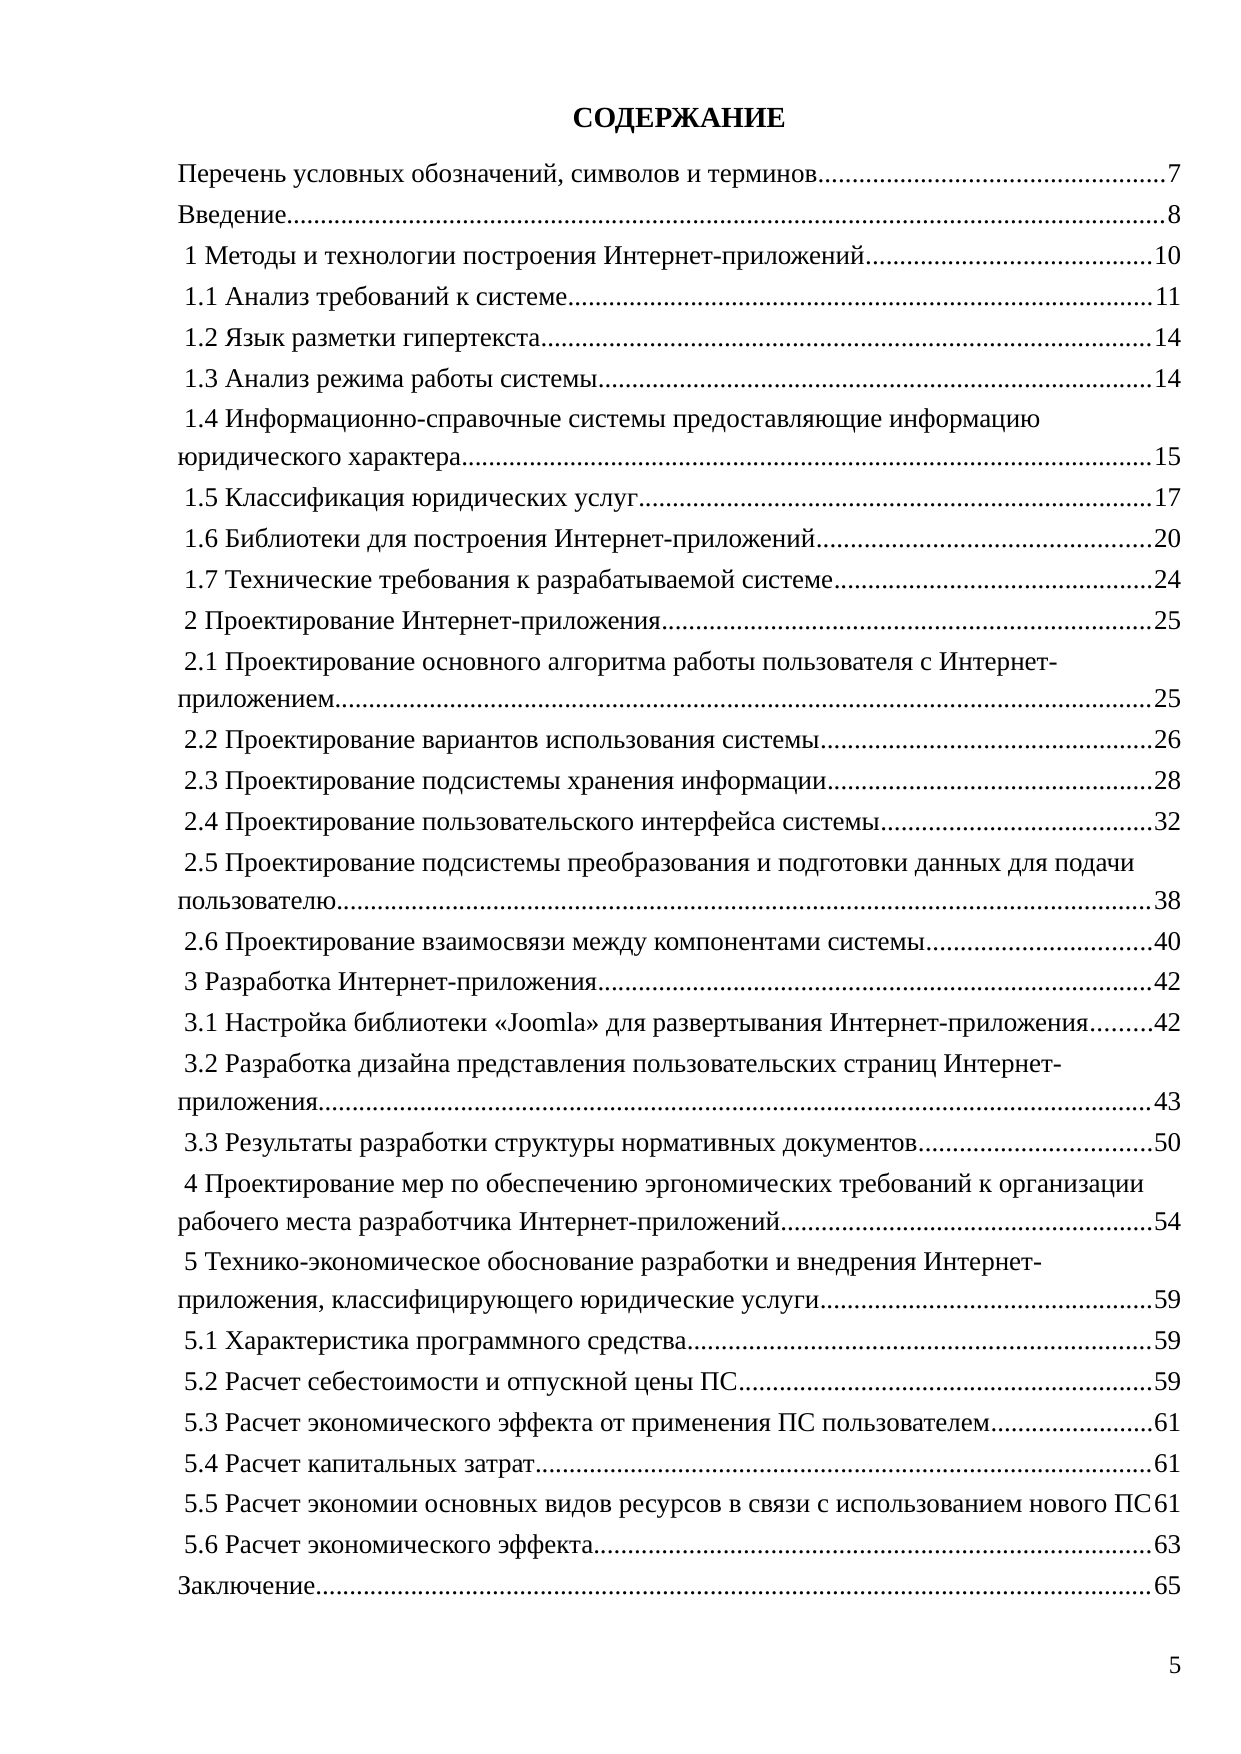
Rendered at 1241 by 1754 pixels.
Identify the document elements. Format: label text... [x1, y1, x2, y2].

text 3.3 Результаты разработки структуры нормативных документов 50 [177, 1126, 1181, 1157]
text 2.4 Проектирование пользовательского интерфейса системы 32 [177, 805, 1181, 836]
text 1.1 Анализ требований к системе 11 [177, 280, 1181, 311]
text 2.5 Проектирование подсистемы преобразования и подготовки данных для подачи пользователю 38 [177, 846, 1181, 915]
text 5.1 Характеристика программного средства 59 [177, 1324, 1181, 1355]
text 1.5 Классификация юридических услуг 17 [177, 481, 1181, 512]
text 3 Разработка Интернет-приложения 42 [177, 965, 1181, 997]
text 5.6 Расчет экономического эффекта 63 [177, 1528, 1181, 1559]
text Перечень условных обозначений, символов и терминов 7 [177, 157, 1181, 189]
text 4 Проектирование мер по обеспечению эргономических требований к организации рабочего места разработчика Интернет-приложений 54 [177, 1167, 1181, 1236]
text 1.4 Информационно-справочные системы предоставляющие информацию юридического характера 15 [177, 402, 1181, 472]
text 1.7 Технические требования к разрабатываемой системе 24 [177, 563, 1181, 594]
text 3.2 Разработка дизайна представления пользовательских страниц Интернет-приложения 43 [177, 1047, 1181, 1116]
text 2.3 Проектирование подсистемы хранения информации 28 [177, 764, 1181, 795]
text 2 Проектирование Интернет-приложения 25 [177, 604, 1181, 635]
text 1.2 Язык разметки гипертекста 14 [177, 321, 1181, 352]
text 5.4 Расчет капитальных затрат 61 [177, 1447, 1181, 1478]
text 5.2 Расчет себестоимости и отпускной цены ПС 59 [177, 1365, 1181, 1396]
text Заключение 65 [177, 1569, 1181, 1600]
text 2.6 Проектирование взаимосвязи между компонентами системы 40 [177, 924, 1181, 956]
text 2.2 Проектирование вариантов использования системы 26 [177, 723, 1181, 754]
text 1.6 Библиотеки для построения Интернет-приложений 20 [177, 522, 1181, 553]
text Введение 8 [177, 198, 1181, 229]
text 5 Технико-экономическое обоснование разработки и внедрения Интернет-приложения, классифицирующего юридические услуги 59 [177, 1245, 1181, 1314]
text 3.1 Настройка библиотеки «Joomla» для развертывания Интернет-приложения 42 [177, 1006, 1181, 1037]
text 1 Методы и технологии построения Интернет-приложений 10 [177, 239, 1181, 270]
text 1.3 Анализ режима работы системы 14 [177, 362, 1181, 393]
subtitle СОДЕРЖАНИЕ [177, 100, 1181, 133]
text 2.1 Проектирование основного алгоритма работы пользователя с Интернет-приложением 25 [177, 644, 1181, 714]
text 5.5 Расчет экономии основных видов ресурсов в связи с использованием нового ПС 61 [177, 1487, 1181, 1519]
text 5.3 Расчет экономического эффекта от применения ПС пользователем 61 [177, 1406, 1181, 1437]
